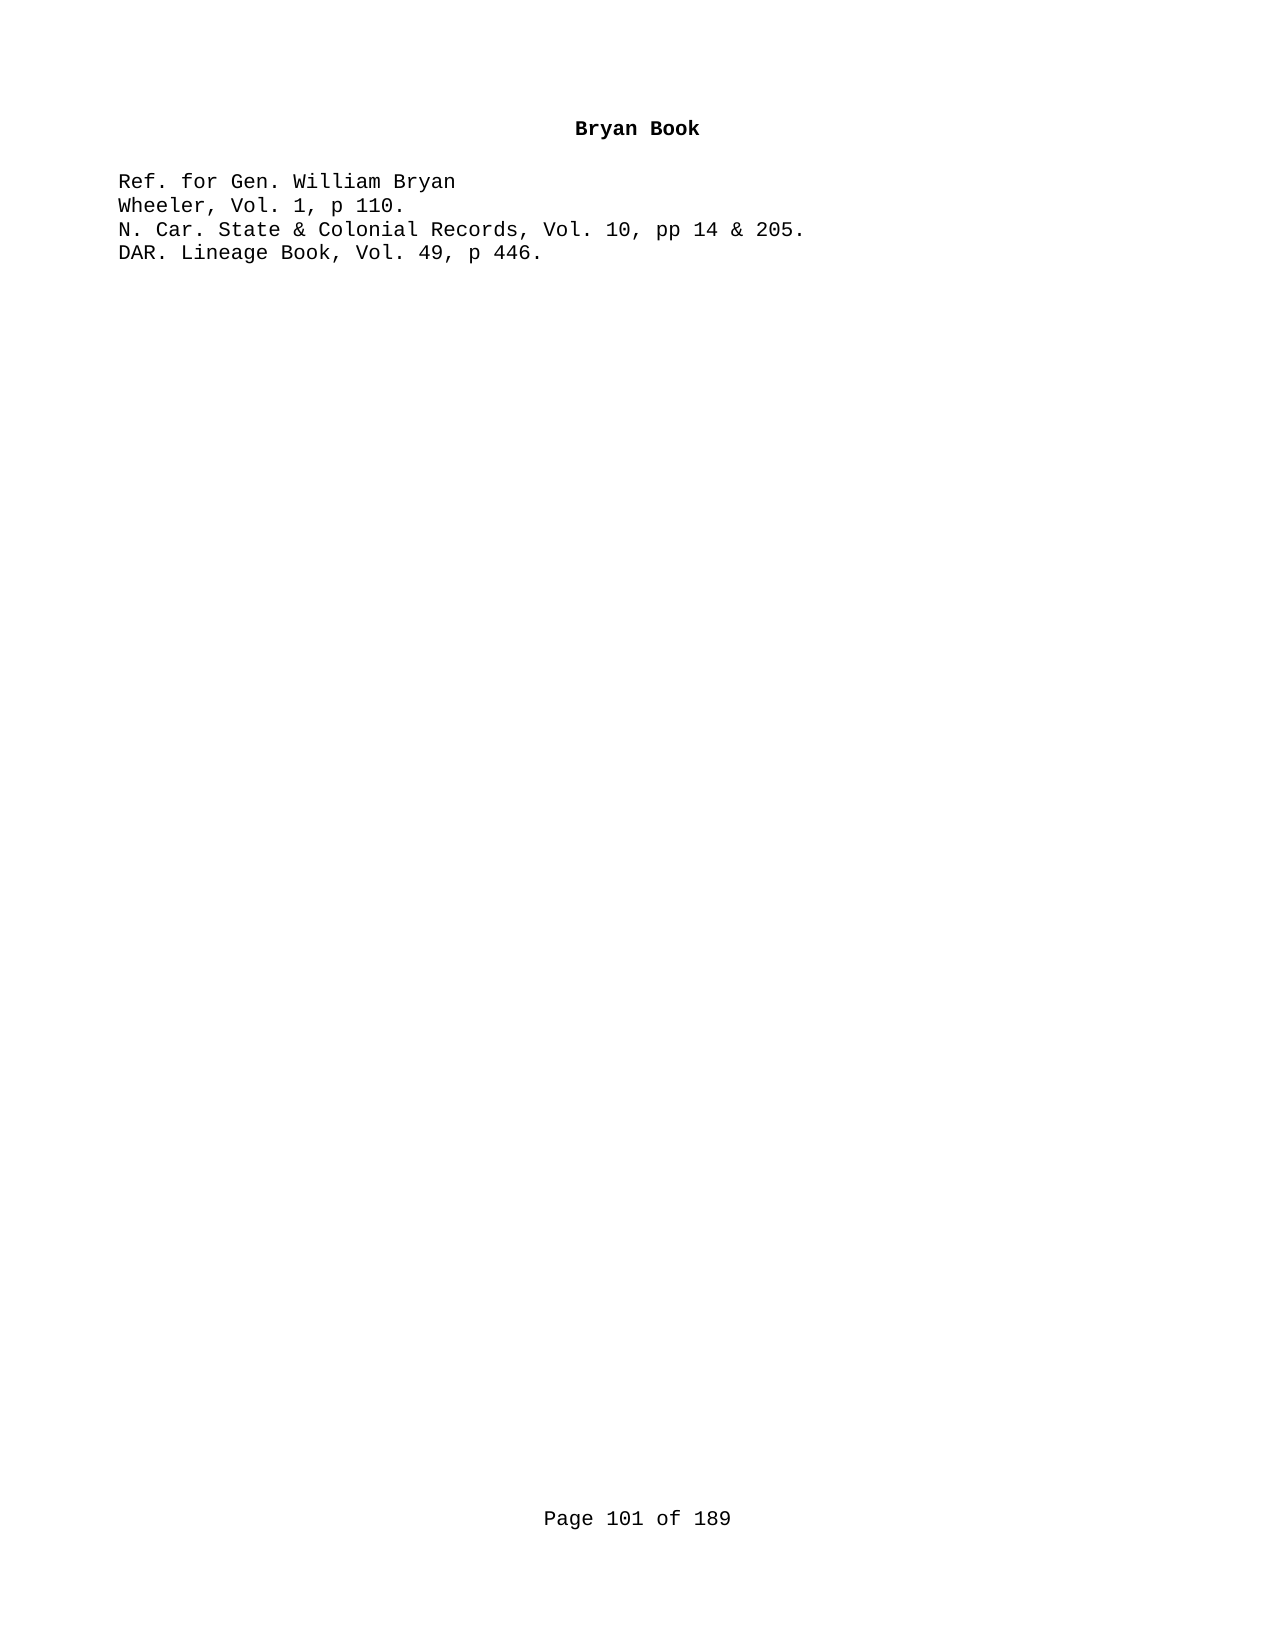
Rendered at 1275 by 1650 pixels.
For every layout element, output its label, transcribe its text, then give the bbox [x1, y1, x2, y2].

text N. Car. State & Colonial Records, Vol. 10, pp 14 & 205. [118, 218, 1157, 242]
text Wheeler, Vol. 1, p 110. [118, 195, 1157, 218]
text Ref. for Gen. William Bryan [118, 171, 1157, 195]
text DAR. Lineage Book, Vol. 49, p 446. [118, 242, 1157, 266]
